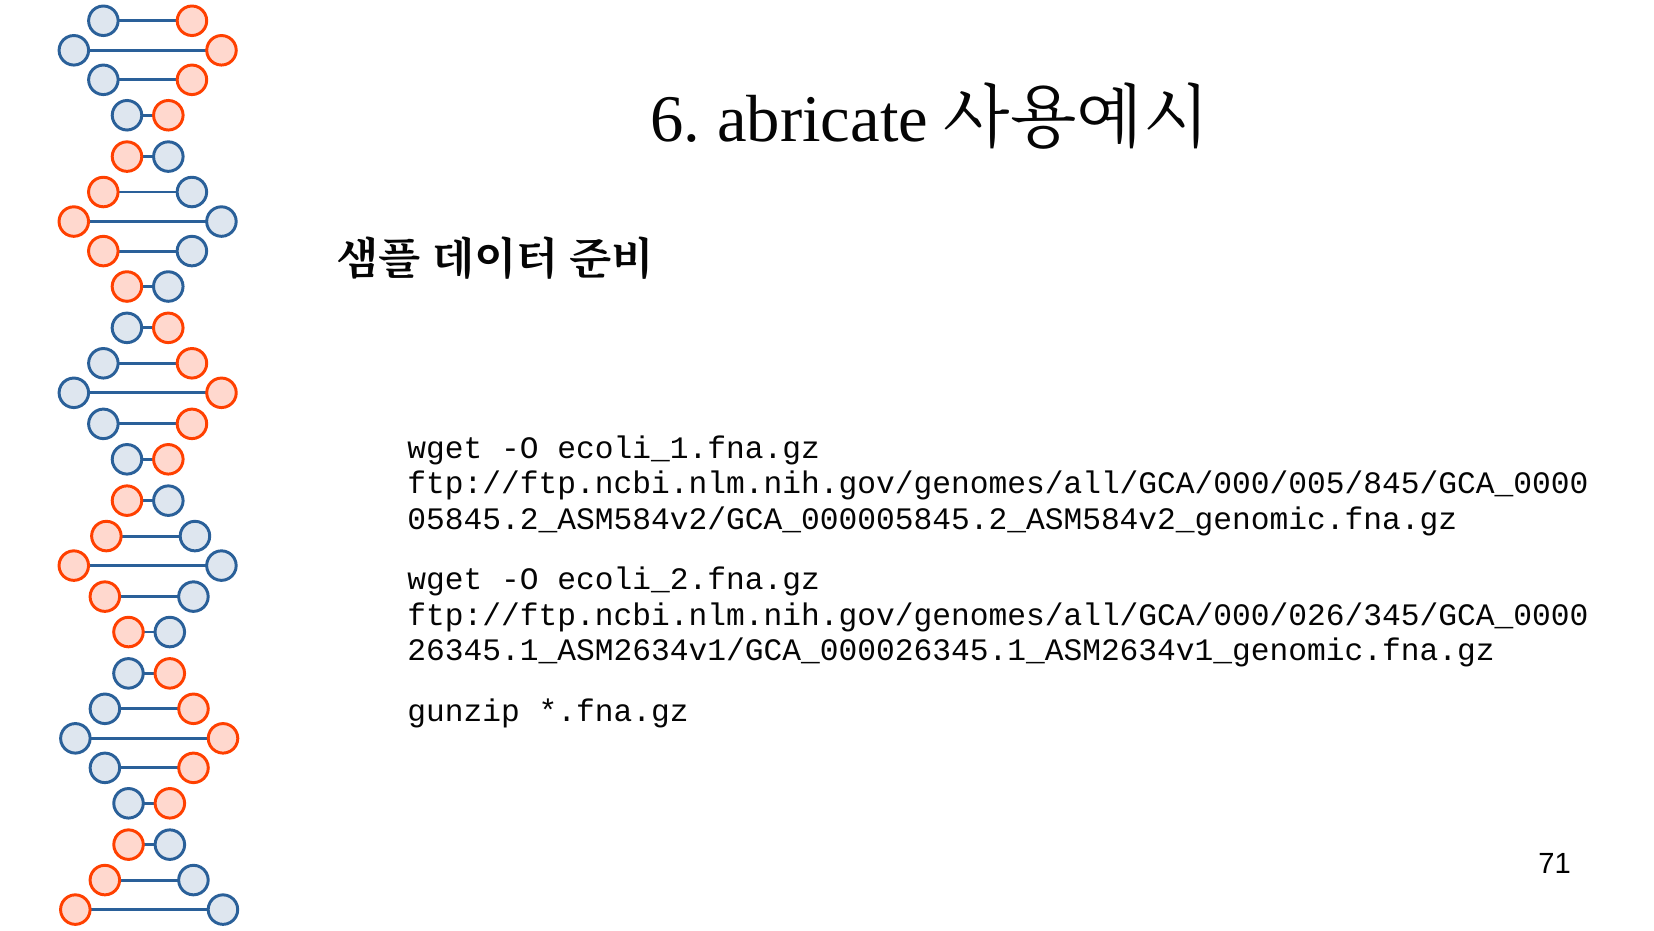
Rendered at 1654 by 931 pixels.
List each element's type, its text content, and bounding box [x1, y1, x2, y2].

title 6. abricate사용예시 [265, 35, 1595, 189]
list 샘플 데이터 준비 wget -O ecoli_1.fna.gz ftp://ftp.ncbi.nlm.nih.gov/genomes/all/GCA/000/005/845/GCA_000005845.2_ASM584v2/GCA_000005845.2_ASM584v2_genomic.fna.gz wget -O ecoli_2.fna.gz ftp://ftp.ncbi.nlm.nih.gov/genomes/all/GCA/000/026/345/GCA_000026345.1_ASM2634v1/GCA_000026345.1_ASM2634v1_genomic.fna.gz gunzip *.fna.gz [265, 224, 1595, 863]
